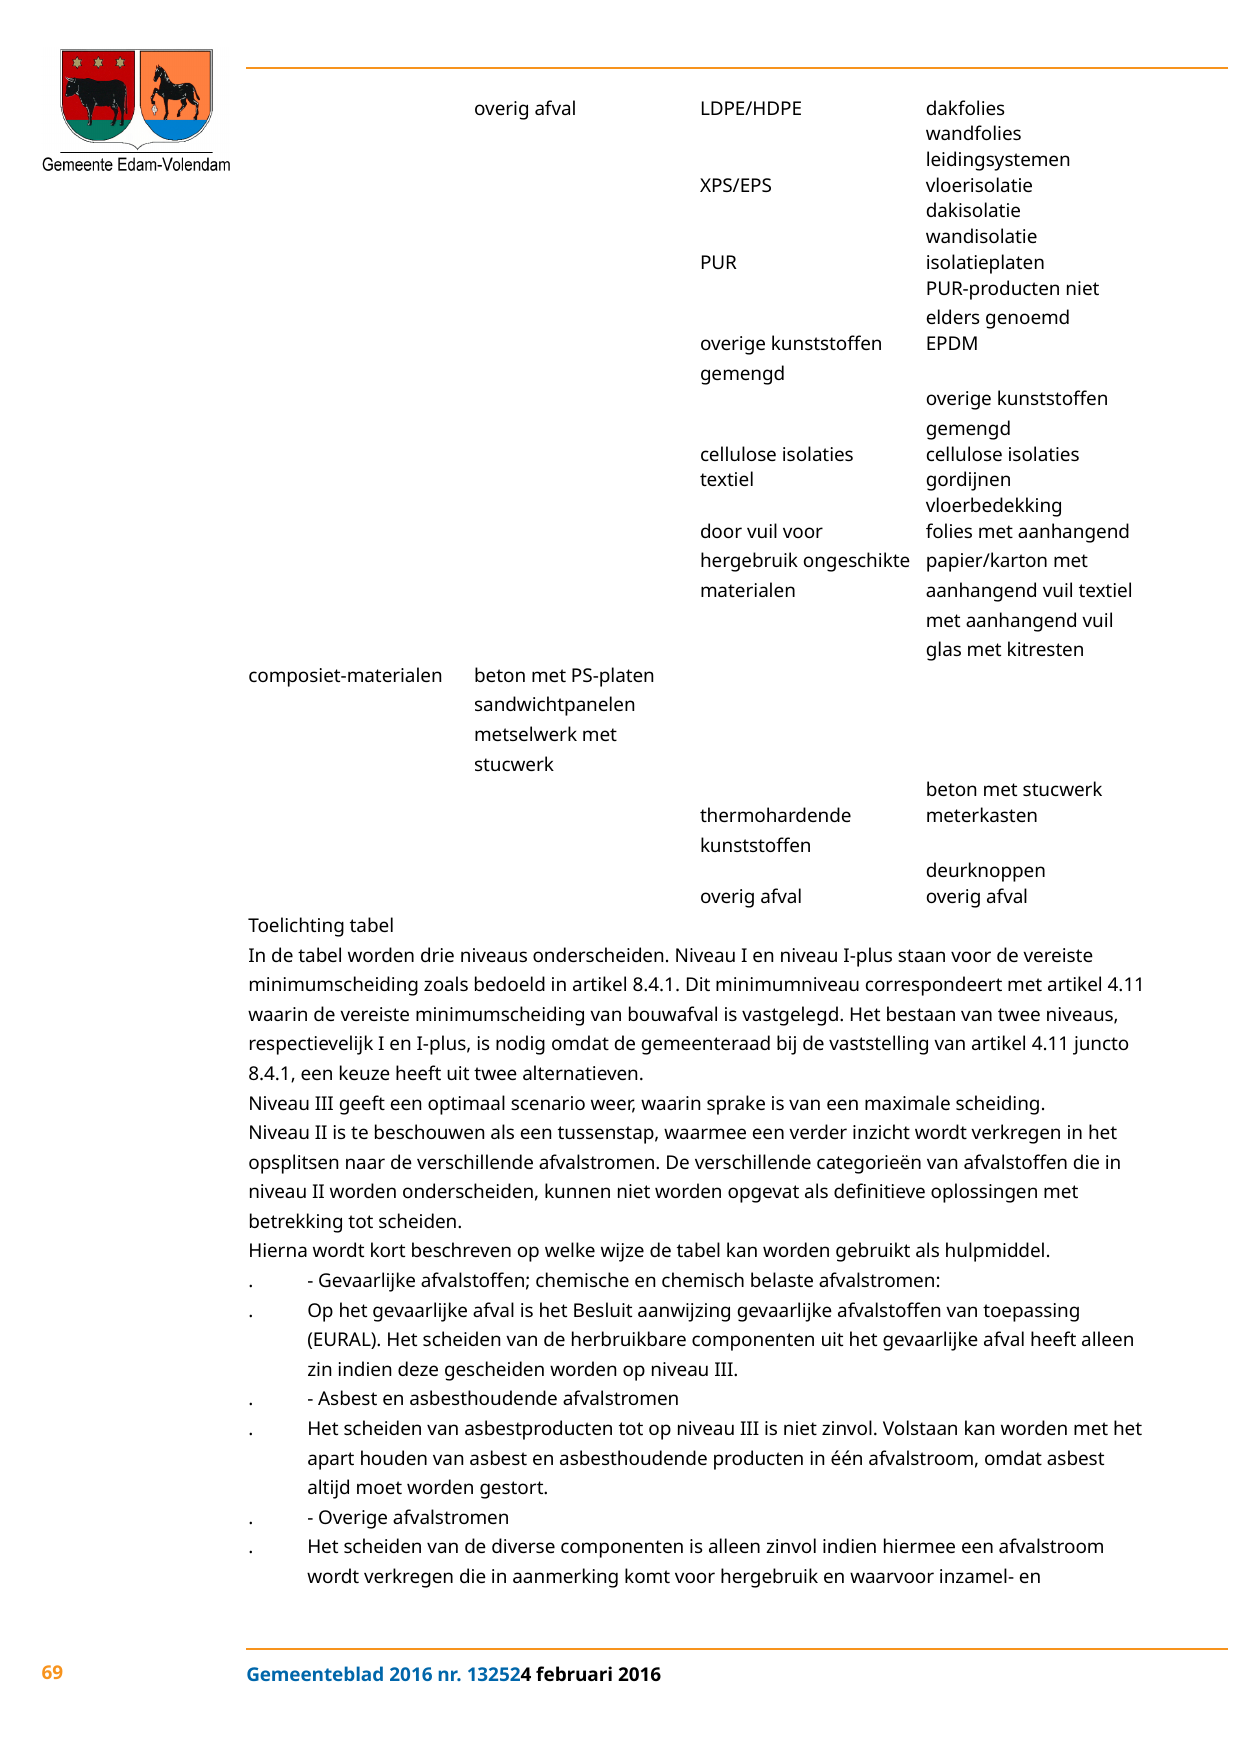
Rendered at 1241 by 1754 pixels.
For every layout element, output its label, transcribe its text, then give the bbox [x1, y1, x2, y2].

table_cell overig afval [700, 883, 926, 909]
list Het scheiden van asbestproducten tot op niveau III is niet zinvol. Volstaan kan worden met het apart houden van asbest en asbesthoudende producten in één afvalstroom, omdat asbest altijd moet worden gestort. [248, 1415, 1152, 1500]
table_cell [474, 121, 700, 146]
table_cell [248, 249, 474, 275]
table_cell [248, 802, 474, 858]
table_cell LDPE/HDPE [700, 95, 926, 121]
table_cell [700, 662, 926, 777]
table_cell beton met stucwerk [926, 777, 1152, 802]
table_cell composiet-materialen [248, 662, 474, 777]
table_cell [926, 662, 1152, 777]
table_cell [474, 883, 700, 909]
table_cell [700, 224, 926, 249]
table_cell vloerisolatie [926, 172, 1152, 198]
table_cell [474, 777, 700, 802]
table_cell [248, 224, 474, 249]
table_cell deurknoppen [926, 858, 1152, 883]
table_cell XPS/EPS [700, 172, 926, 198]
table_cell [700, 858, 926, 883]
table_cell [248, 518, 474, 662]
text Niveau II is te beschouwen als een tussenstap, waarmee een verder inzicht wordt verkregen in het opsplitsen naar de verschillende afvalstromen. De verschillende categorieën van afvalstoffen die in niveau II worden onderscheiden, kunnen niet worden opgevat als definitieve oplossingen met betrekking tot scheiden. [248, 1119, 1152, 1234]
table_cell [700, 386, 926, 441]
table_cell overige kunststoffen gemengd [926, 386, 1152, 441]
table_cell [248, 386, 474, 441]
table_cell [474, 330, 700, 386]
table_cell wandfolies [926, 121, 1152, 146]
table_cell [248, 441, 474, 467]
text Toelichting tabel [248, 912, 1152, 938]
table_cell [474, 467, 700, 492]
table_cell dakfolies [926, 95, 1152, 121]
table_cell [248, 95, 474, 121]
list - Gevaarlijke afvalstoffen; chemische en chemisch belaste afvalstromen: [248, 1267, 1152, 1293]
table_cell [248, 275, 474, 330]
table_cell isolatieplaten [926, 249, 1152, 275]
table_cell meterkasten [926, 802, 1152, 858]
table_cell [248, 121, 474, 146]
table_cell beton met PS-platen sandwichtpanelen metselwerk met stucwerk [474, 662, 700, 777]
table_cell [248, 492, 474, 518]
table_cell [474, 386, 700, 441]
table_cell [700, 777, 926, 802]
table_cell [248, 172, 474, 198]
table_cell [248, 883, 474, 909]
picture [41, 47, 231, 172]
table_cell cellulose isolaties [700, 441, 926, 467]
table_cell [700, 492, 926, 518]
table_cell [474, 249, 700, 275]
table_cell overig afval [474, 95, 700, 121]
table_cell [248, 858, 474, 883]
text In de tabel worden drie niveaus onderscheiden. Niveau I en niveau I-plus staan voor de vereiste minimumscheiding zoals bedoeld in artikel 8.4.1. Dit minimumniveau correspondeert met artikel 4.11 waarin de vereiste minimumscheiding van bouwafval is vastgelegd. Het bestaan van twee niveaus, respectievelijk I en I-plus, is nodig omdat de gemeenteraad bij de vaststelling van artikel 4.11 juncto 8.4.1, een keuze heeft uit twee alternatieven. [248, 942, 1152, 1086]
table_cell [700, 121, 926, 146]
table_cell [474, 492, 700, 518]
table_cell [474, 224, 700, 249]
text Hierna wordt kort beschreven op welke wijze de tabel kan worden gebruikt als hulpmiddel. [248, 1238, 1152, 1263]
table_cell [474, 275, 700, 330]
table_cell PUR-producten niet elders genoemd [926, 275, 1152, 330]
table_cell overige kunststoffen gemengd [700, 330, 926, 386]
table_cell EPDM [926, 330, 1152, 386]
table_cell wandisolatie [926, 224, 1152, 249]
table_cell thermohardende kunststoffen [700, 802, 926, 858]
table_cell gordijnen [926, 467, 1152, 492]
table_cell [474, 172, 700, 198]
table_cell [474, 441, 700, 467]
table_cell cellulose isolaties [926, 441, 1152, 467]
table_cell vloerbedekking [926, 492, 1152, 518]
table_cell [248, 777, 474, 802]
list - Overige afvalstromen [248, 1504, 1152, 1530]
table_cell textiel [700, 467, 926, 492]
table_cell [474, 858, 700, 883]
table_cell overig afval [926, 883, 1152, 909]
table_cell [700, 275, 926, 330]
table_cell [474, 198, 700, 223]
table_cell [474, 518, 700, 662]
table_cell leidingsystemen [926, 146, 1152, 172]
table_cell [700, 146, 926, 172]
table_cell dakisolatie [926, 198, 1152, 223]
text Niveau III geeft een optimaal scenario weer, waarin sprake is van een maximale scheiding. [248, 1090, 1152, 1116]
table_cell [474, 146, 700, 172]
table_cell folies met aanhangend papier/karton met aanhangend vuil textiel met aanhangend vuil glas met kitresten [926, 518, 1152, 662]
table_cell [248, 330, 474, 386]
table_cell [248, 467, 474, 492]
list Het scheiden van de diverse componenten is alleen zinvol indien hiermee een afvalstroom wordt verkregen die in aanmerking komt voor hergebruik en waarvoor inzamel- en [248, 1533, 1152, 1589]
table_cell [474, 802, 700, 858]
table_cell [700, 198, 926, 223]
list - Asbest en asbesthoudende afvalstromen [248, 1386, 1152, 1411]
list Op het gevaarlijke afval is het Besluit aanwijzing gevaarlijke afvalstoffen van toepassing (EURAL). Het scheiden van de herbruikbare componenten uit het gevaarlijke afval heeft alleen zin indien deze gescheiden worden op niveau III. [248, 1297, 1152, 1382]
table_cell PUR [700, 249, 926, 275]
table_cell [248, 198, 474, 223]
table_cell door vuil voor hergebruik ongeschikte materialen [700, 518, 926, 662]
table_cell [248, 146, 474, 172]
